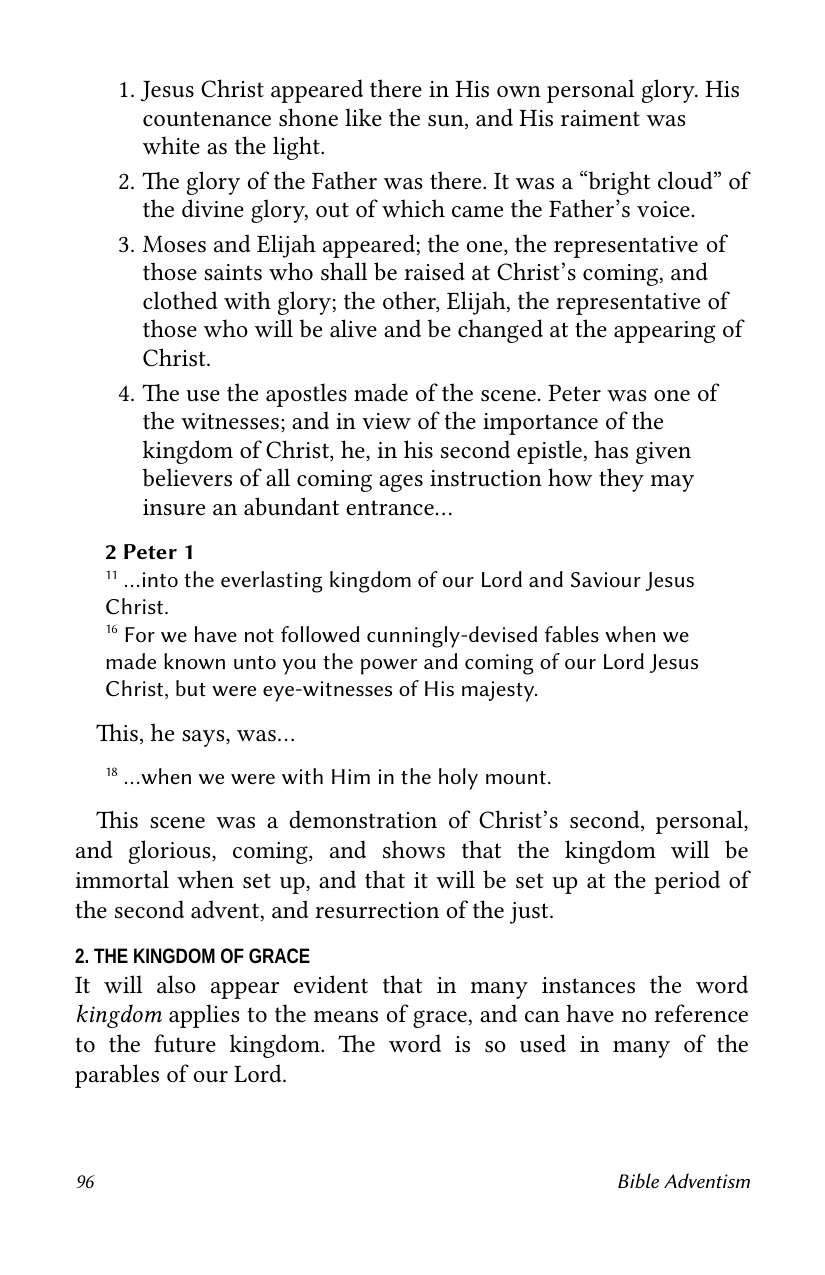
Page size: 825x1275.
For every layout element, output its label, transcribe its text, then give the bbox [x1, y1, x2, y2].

list The use the apostles made of the scene. Peter was one of the witnesses; and in view of the importance of the kingdom of Christ, he, in his second epistle, has given believers of all coming ages instruction how they may insure an abundant entrance… [135, 378, 750, 521]
text 2 Peter 1 [105, 539, 750, 565]
text This scene was a demonstration of Christ’s second, personal, and glorious, coming, and shows that the kingdom will be immortal when set up, and that it will be set up at the period of the second advent, and resurrection of the just. [75, 806, 750, 924]
subtitle 2. The Kingdom of Grace [75, 944, 750, 968]
list Jesus Christ appeared there in His own personal glory. His countenance shone like the sun, and His raiment was white as the light. [135, 75, 750, 161]
text 16 For we have not followed cunningly-devised fables when we made known unto you the power and coming of our Lord Jesus Christ, but were eye-witnesses of His majesty. [105, 622, 720, 702]
text 18 ...when we were with Him in the holy mount. [105, 764, 720, 790]
text It will also appear evident that in many instances the word kingdom applies to the means of grace, and can have no reference to the future kingdom. The word is so used in many of the parables of our Lord. [75, 971, 750, 1089]
text 11 ...into the everlasting kingdom of our Lord and Saviour Jesus Christ. [105, 567, 720, 620]
text This, he says, was… [75, 719, 750, 747]
list The glory of the Father was there. It was a “bright cloud” of the divine glory, out of which came the Father’s voice. [135, 167, 750, 224]
list Moses and Elijah appeared; the one, the representative of those saints who shall be raised at Christ’s coming, and clothed with glory; the other, Elijah, the representative of those who will be alive and be changed at the appearing of Christ. [135, 230, 750, 372]
